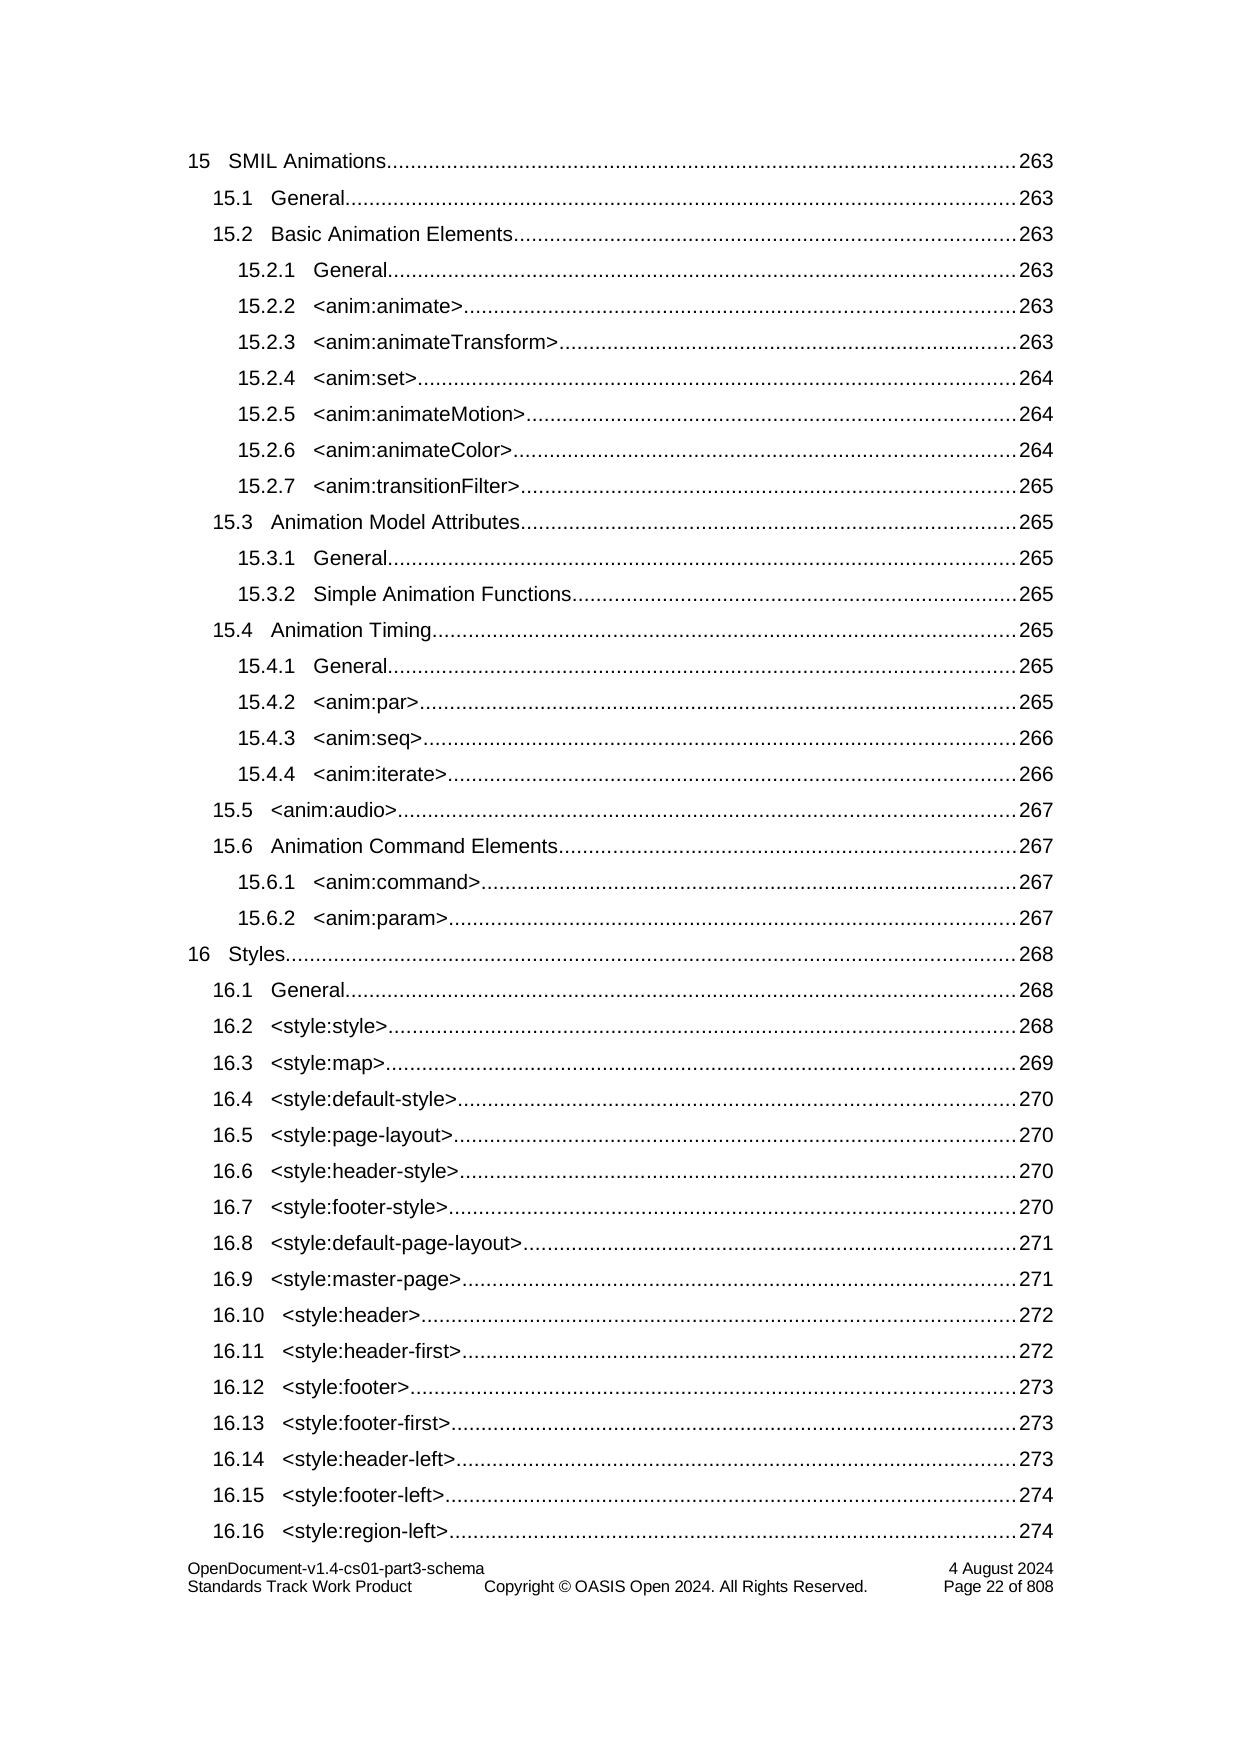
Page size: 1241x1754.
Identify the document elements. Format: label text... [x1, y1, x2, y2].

text 15.6.2 <anim:param> 267 [237, 907, 1053, 930]
text 15.6.1 <anim:command> 267 [237, 871, 1053, 894]
text 16.2 <style:style> 268 [212, 1015, 1053, 1038]
text 15.5 <anim:audio> 267 [212, 799, 1053, 822]
text 15.4.4 <anim:iterate> 266 [237, 763, 1053, 786]
text 15.2.7 <anim:transitionFilter> 265 [237, 474, 1053, 498]
text 16 Styles 268 [187, 943, 1053, 966]
text 15.3.1 General 265 [237, 546, 1053, 570]
text 15.4.1 General 265 [237, 654, 1053, 678]
text 15.2.1 General 263 [237, 258, 1053, 282]
text 16.11 <style:header-first> 272 [212, 1339, 1053, 1363]
text 16.8 <style:default-page-layout> 271 [212, 1231, 1053, 1255]
text 15.4 Animation Timing 265 [212, 618, 1053, 642]
text 16.6 <style:header-style> 270 [212, 1159, 1053, 1183]
text 15.2.4 <anim:set> 264 [237, 366, 1053, 390]
text 15.6 Animation Command Elements 267 [212, 835, 1053, 858]
text 15.3 Animation Model Attributes 265 [212, 510, 1053, 534]
text 15.3.2 Simple Animation Functions 265 [237, 582, 1053, 606]
text 15 SMIL Animations 263 [187, 150, 1053, 173]
text 15.4.3 <anim:seq> 266 [237, 727, 1053, 750]
text 16.1 General 268 [212, 979, 1053, 1002]
text 15.1 General 263 [212, 186, 1053, 209]
text 16.3 <style:map> 269 [212, 1051, 1053, 1074]
text 16.13 <style:footer-first> 273 [212, 1411, 1053, 1435]
text 15.4.2 <anim:par> 265 [237, 691, 1053, 714]
text 16.15 <style:footer-left> 274 [212, 1483, 1053, 1507]
text 15.2.2 <anim:animate> 263 [237, 294, 1053, 318]
text 16.4 <style:default-style> 270 [212, 1087, 1053, 1111]
text 16.16 <style:region-left> 274 [212, 1519, 1053, 1543]
text 16.9 <style:master-page> 271 [212, 1267, 1053, 1291]
text 16.10 <style:header> 272 [212, 1303, 1053, 1327]
text 15.2.5 <anim:animateMotion> 264 [237, 402, 1053, 426]
text 15.2.3 <anim:animateTransform> 263 [237, 330, 1053, 354]
text 16.12 <style:footer> 273 [212, 1375, 1053, 1399]
text 16.5 <style:page-layout> 270 [212, 1123, 1053, 1147]
text 16.7 <style:footer-style> 270 [212, 1195, 1053, 1219]
text 15.2.6 <anim:animateColor> 264 [237, 438, 1053, 462]
text 16.14 <style:header-left> 273 [212, 1447, 1053, 1471]
text 15.2 Basic Animation Elements 263 [212, 222, 1053, 246]
